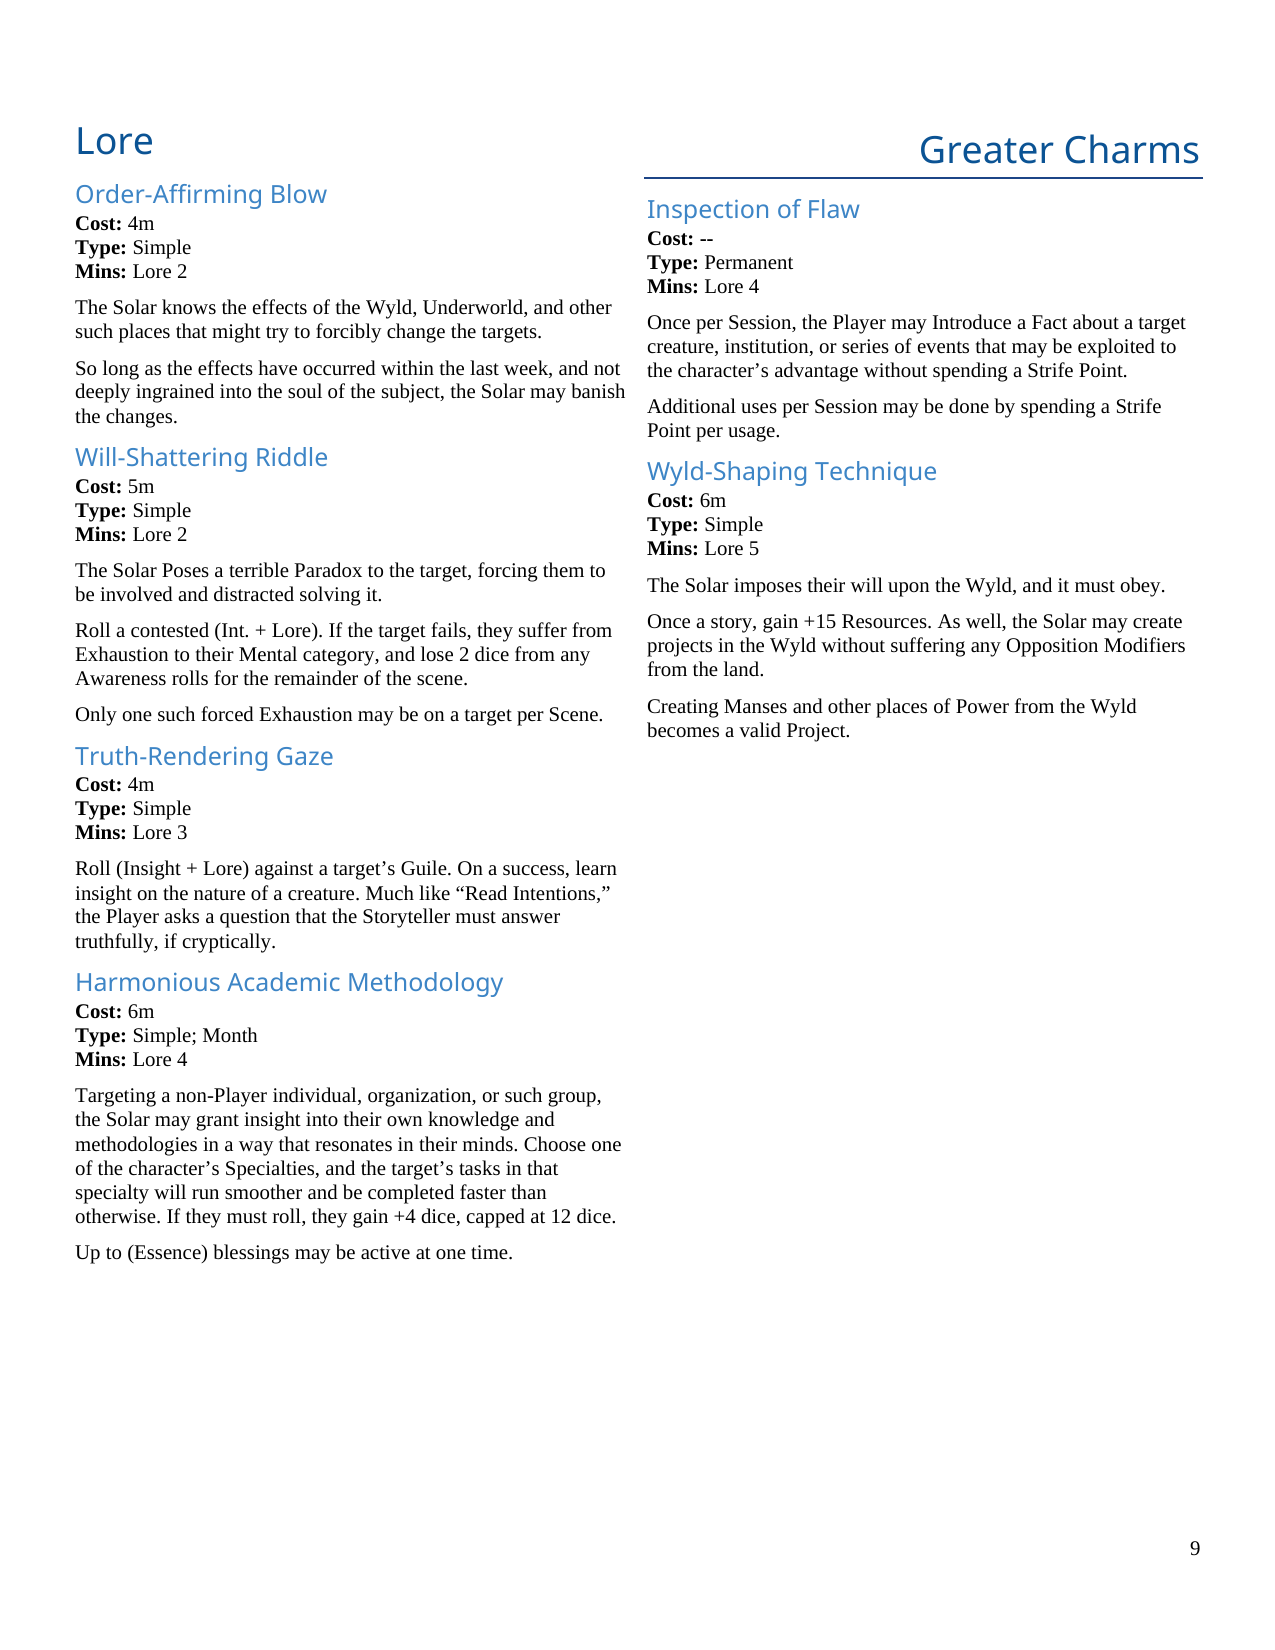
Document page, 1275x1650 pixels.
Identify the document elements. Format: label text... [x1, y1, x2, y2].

text Creating Manses and other places of Power from the Wyld becomes a valid Project. [647, 694, 1200, 742]
text Once per Session, the Player may Introduce a Fact about a target creature, institution, or series of events that may be exploited to the character’s advantage without spending a Strife Point. [647, 310, 1200, 382]
text Cost: 6m Type: Simple; Month Mins: Lore 4 [75, 999, 628, 1071]
text So long as the effects have occurred within the last week, and not deeply ingrained into the soul of the subject, the Solar may banish the changes. [75, 355, 628, 428]
subtitle Lore [75, 114, 628, 165]
text Cost: 6m Type: Simple Mins: Lore 5 [647, 488, 1200, 560]
subtitle Harmonious Academic Methodology [75, 964, 628, 999]
text Cost: 4m Type: Simple Mins: Lore 3 [75, 772, 628, 844]
text Once a story, gain +15 Resources. As well, the Solar may create projects in the Wyld without suffering any Opposition Modifiers from the land. [647, 609, 1200, 681]
subtitle Will-Shattering Riddle [75, 439, 628, 474]
subtitle Order-Affirming Blow [75, 177, 628, 211]
text The Solar imposes their will upon the Wyld, and it must obey. [647, 573, 1200, 597]
text The Solar knows the effects of the Wyld, Underworld, and other such places that might try to forcibly change the targets. [75, 295, 628, 343]
subtitle Inspection of Flaw [647, 191, 1200, 226]
text Cost: -- Type: Permanent Mins: Lore 4 [647, 226, 1200, 298]
subtitle Wyld-Shaping Technique [647, 454, 1200, 488]
text The Solar Poses a terrible Paradox to the target, forcing them to be involved and distracted solving it. [75, 558, 628, 606]
text Cost: 4m Type: Simple Mins: Lore 2 [75, 211, 628, 283]
text Targeting a non-Player individual, organization, or such group, the Solar may grant insight into their own knowledge and methodologies in a way that resonates in their minds. Choose one of the character’s Specialties, and the target’s tasks in that specialty will run smoother and be completed faster than otherwise. If they must roll, they gain +4 dice, capped at 12 dice. [75, 1083, 628, 1228]
subtitle Greater Charms [644, 120, 1203, 177]
text Roll (Insight + Lore) against a target’s Guile. On a success, learn insight on the nature of a creature. Much like “Read Intentions,” the Player asks a question that the Storyteller must answer truthfully, if cryptically. [75, 856, 628, 953]
text Cost: 5m Type: Simple Mins: Lore 2 [75, 474, 628, 546]
subtitle Truth-Rendering Gaze [75, 738, 628, 772]
text Only one such forced Exhaustion may be on a target per Scene. [75, 702, 628, 726]
text Roll a contested (Int. + Lore). If the target fails, they suffer from Exhaustion to their Mental category, and lose 2 dice from any Awareness rolls for the remainder of the scene. [75, 618, 628, 690]
text Up to (Essence) blessings may be active at one time. [75, 1240, 628, 1264]
text Additional uses per Session may be done by spending a Strife Point per usage. [647, 394, 1200, 442]
